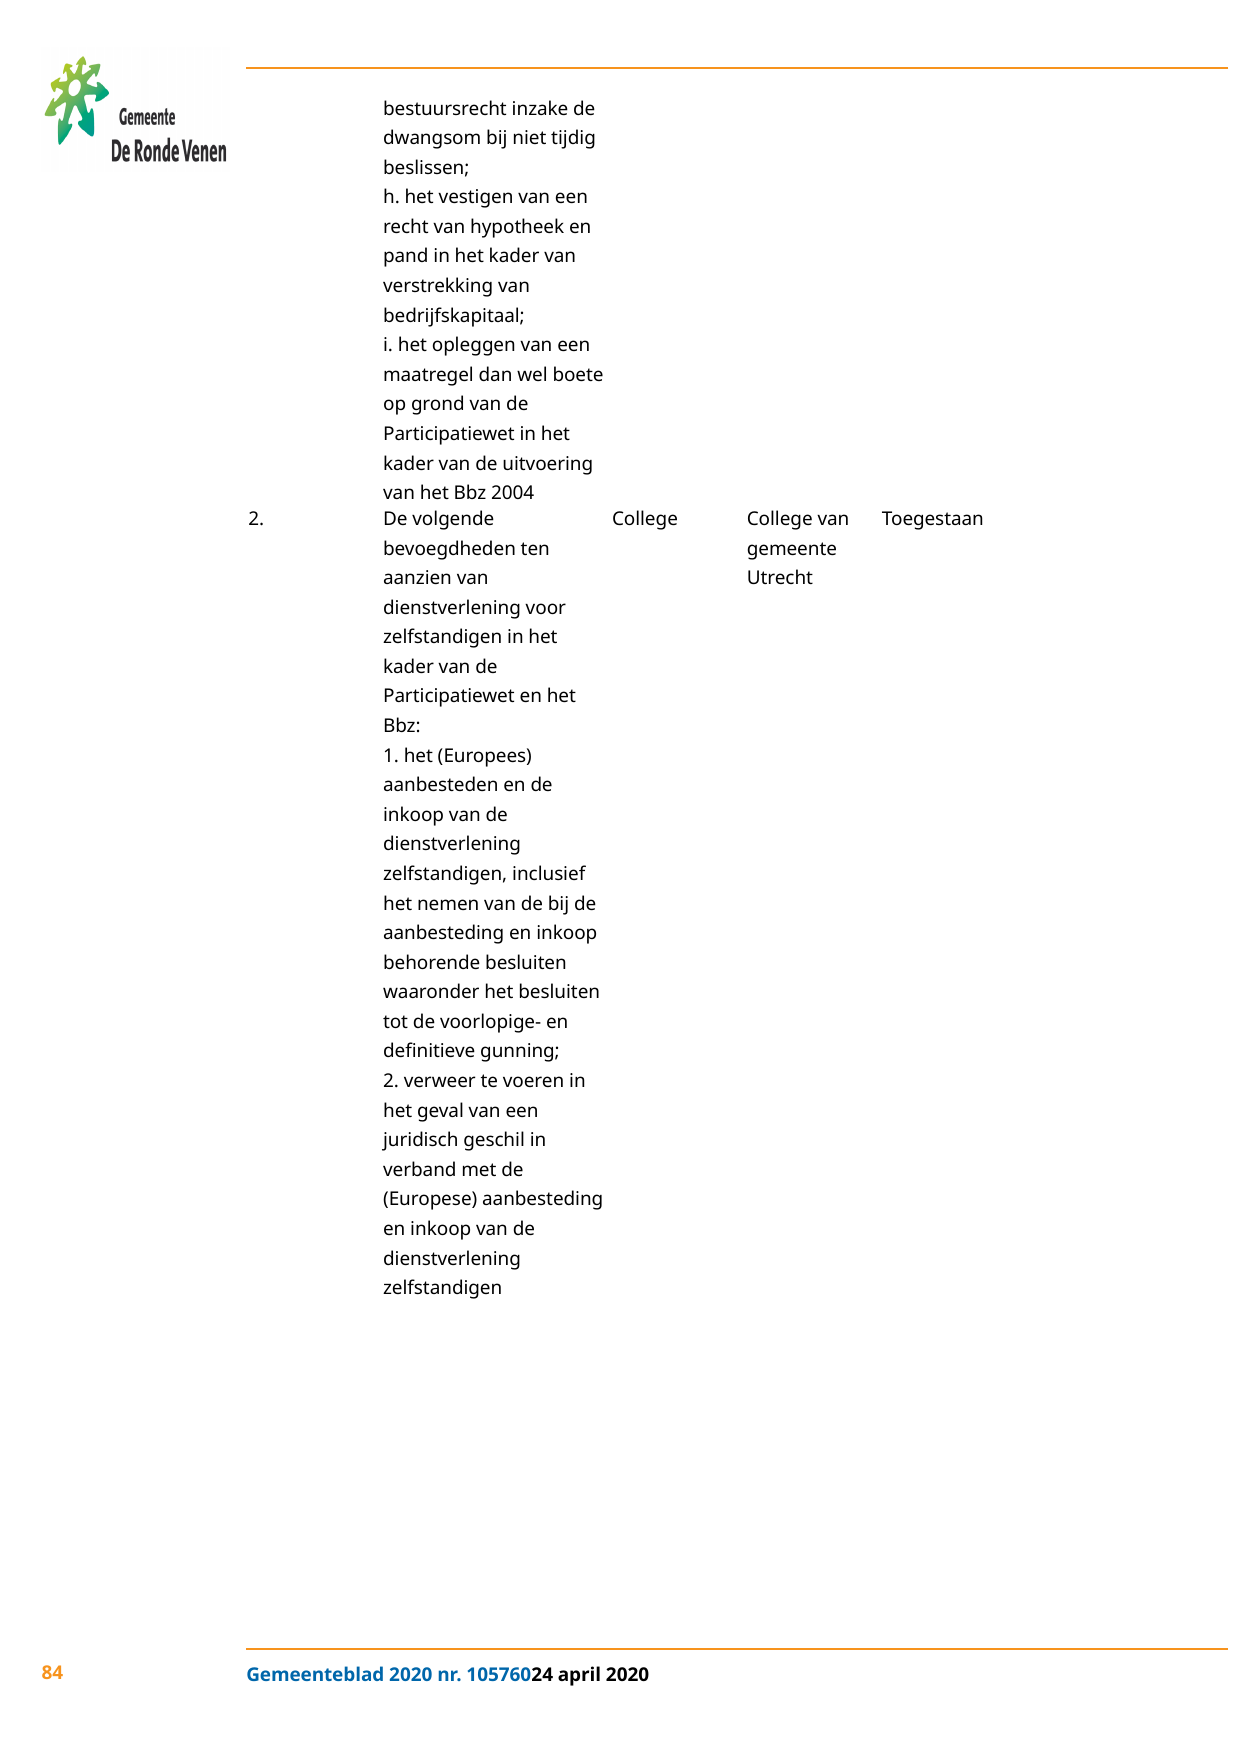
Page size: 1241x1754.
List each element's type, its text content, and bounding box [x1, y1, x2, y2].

table_cell [1017, 95, 1152, 505]
table_cell College [612, 505, 747, 1300]
picture [41, 47, 231, 172]
table_cell 2. [248, 505, 383, 1300]
table_cell [248, 95, 383, 505]
table_cell [747, 95, 882, 505]
table_cell [882, 95, 1017, 505]
table_cell De volgende bevoegdheden ten aanzien van dienstverlening voor zelfstandigen in het kader van de Participatiewet en het Bbz: 1. het (Europees) aanbesteden en de inkoop van de dienstverlening zelfstandigen, inclusief het nemen van de bij de aanbesteding en inkoop behorende besluiten waaronder het besluiten tot de voorlopige- en definitieve gunning; 2. verweer te voeren in het geval van een juridisch geschil in verband met de (Europese) aanbesteding en inkoop van de dienstverlening zelfstandigen [383, 505, 612, 1300]
table_cell Toegestaan [882, 505, 1017, 1300]
table_cell College van gemeente Utrecht [747, 505, 882, 1300]
table_cell bestuursrecht inzake de dwangsom bij niet tijdig beslissen; h. het vestigen van een recht van hypotheek en pand in het kader van verstrekking van bedrijfskapitaal; i. het opleggen van een maatregel dan wel boete op grond van de Participatiewet in het kader van de uitvoering van het Bbz 2004 [383, 95, 612, 505]
table_cell [612, 95, 747, 505]
table_cell [1017, 505, 1152, 1300]
